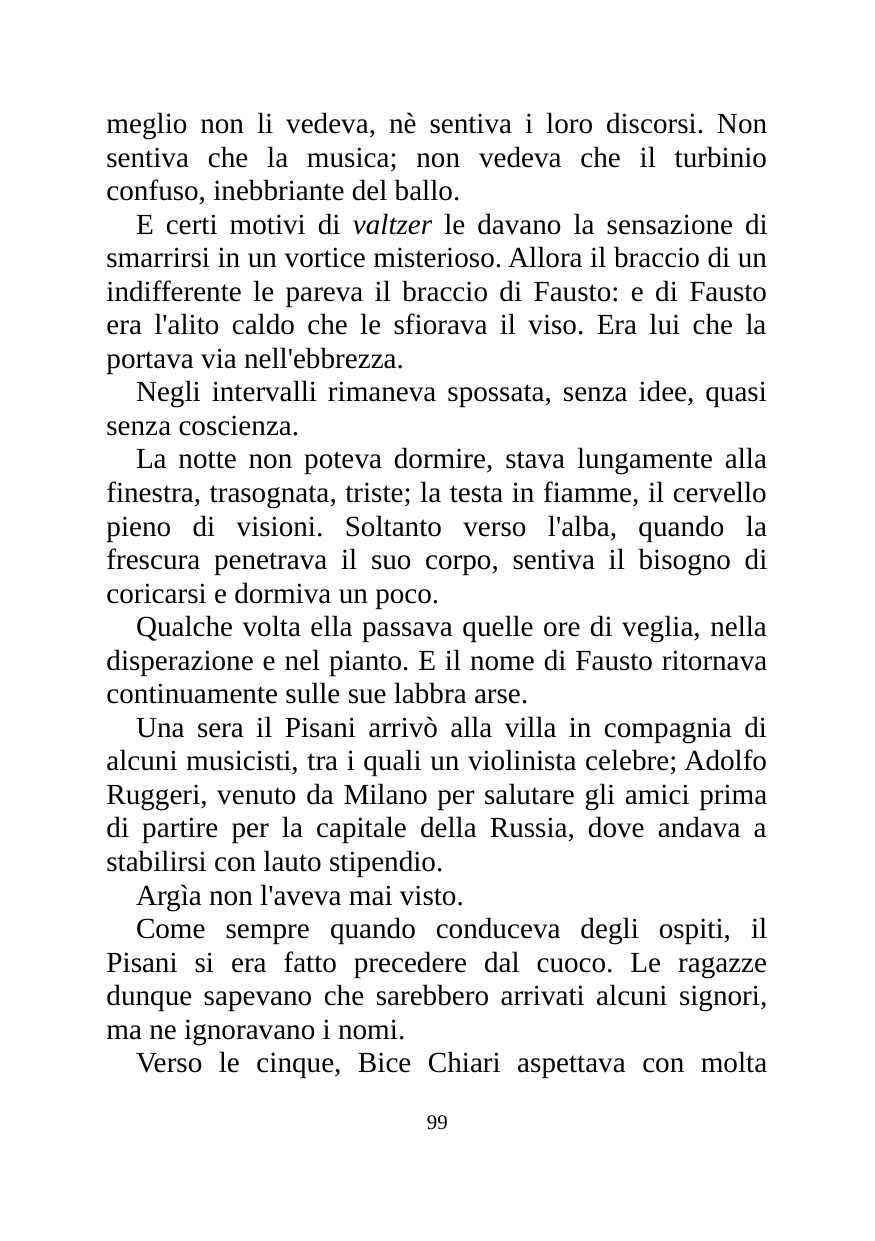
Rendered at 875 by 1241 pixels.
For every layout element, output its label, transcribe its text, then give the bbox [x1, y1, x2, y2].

text Verso le cinque, Bice Chiari aspettava con molta [106, 1045, 768, 1079]
text Una sera il Pisani arrivò alla villa in compagnia di alcuni musicisti, tra i quali un violinista celebre; Adolfo Ruggeri, venuto da Milano per salutare gli amici prima di partire per la capitale della Russia, dove andava a stabilirsi con lauto stipendio. [106, 710, 768, 878]
text meglio non li vedeva, nè sentiva i loro discorsi. Non sentiva che la musica; non vedeva che il turbinio confuso, inebbriante del ballo. [106, 106, 768, 207]
text La notte non poteva dormire, stava lungamente alla finestra, trasognata, triste; la testa in fiamme, il cervello pieno di visioni. Soltanto verso l'alba, quando la frescura penetrava il suo corpo, sentiva il bisogno di coricarsi e dormiva un poco. [106, 442, 768, 609]
text Argìa non l'aveva mai visto. [106, 878, 768, 911]
text Come sempre quando conduceva degli ospiti, il Pisani si era fatto precedere dal cuoco. Le ragazze dunque sapevano che sarebbero arrivati alcuni signori, ma ne ignoravano i nomi. [106, 911, 768, 1045]
text Negli intervalli rimaneva spossata, senza idee, quasi senza coscienza. [106, 374, 768, 442]
text Qualche volta ella passava quelle ore di veglia, nella disperazione e nel pianto. E il nome di Fausto ritornava continuamente sulle sue labbra arse. [106, 609, 768, 710]
text E certi motivi di valtzer le davano la sensazione di smarrirsi in un vortice misterioso. Allora il braccio di un indifferente le pareva il braccio di Fausto: e di Fausto era l'alito caldo che le sfiorava il viso. Era lui che la portava via nell'ebbrezza. [106, 207, 768, 374]
